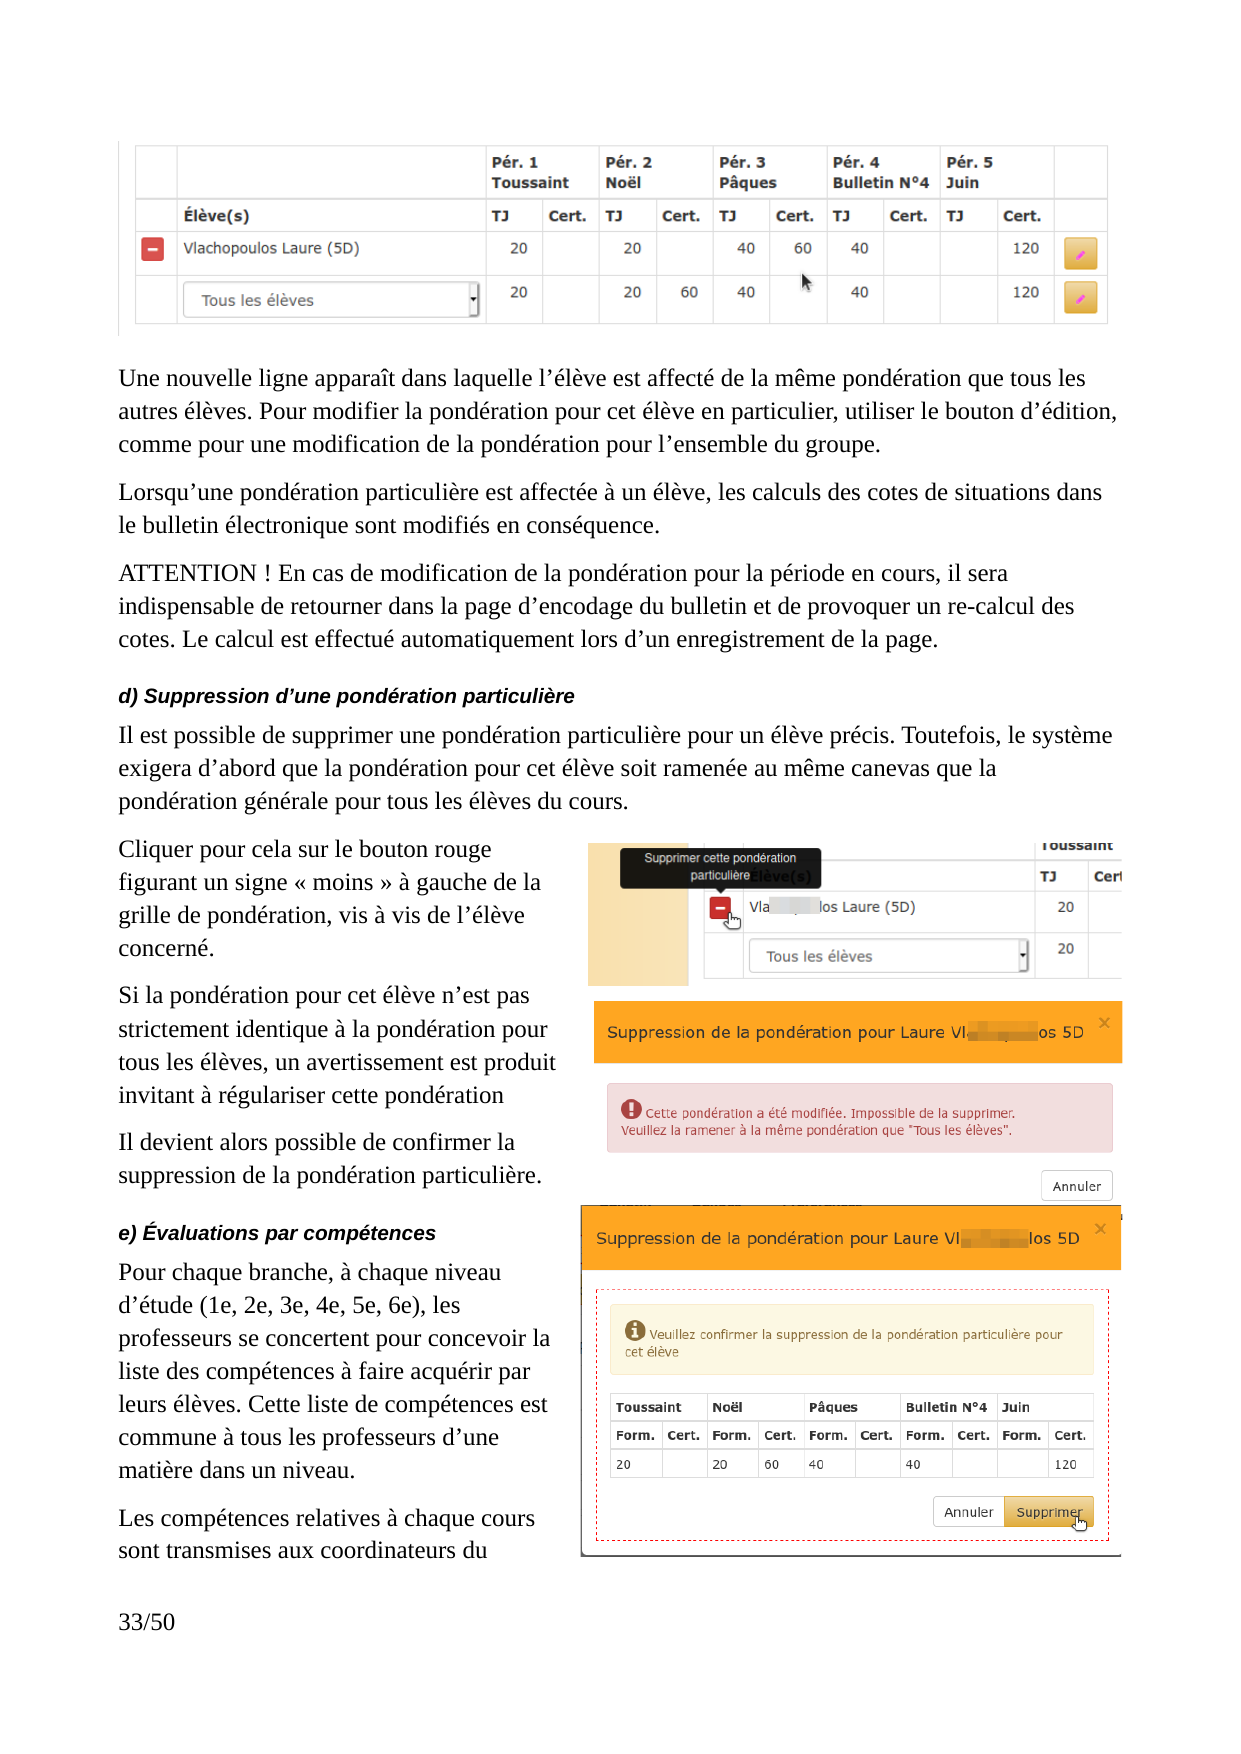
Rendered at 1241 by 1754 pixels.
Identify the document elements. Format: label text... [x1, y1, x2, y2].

text Lorsqu’une pondération particulière est affectée à un élève, les calculs des cotes de situations dans le bulletin électronique sont modifiés en conséquence. [118, 477, 1122, 539]
text Il devient alors possible de confirmer la suppression de la pondération particulière. [118, 1127, 594, 1189]
text Si la pondération pour cet élève n’est pas strictement identique à la pondération pour tous les élèves, un avertissement est produit invitant à régulariser cette pondération [118, 981, 1122, 1108]
subtitle Suppression d’une pondération particulière [118, 684, 1122, 708]
text Pour chaque branche, à chaque niveau d’étude (1e, 2e, 3e, 4e, 5e, 6e), les professeurs se concertent pour concevoir la liste des compétences à faire acquérir par leurs élèves. Cette liste de compétences est commune à tous les professeurs d’une matière dans un niveau. [118, 1257, 580, 1484]
text Il est possible de supprimer une pondération particulière pour un élève précis. Toutefois, le système exigera d’abord que la pondération pour cet élève soit ramenée au même canevas que la pondération générale pour tous les élèves du cours. [118, 720, 1122, 815]
picture [580, 1001, 1123, 1557]
picture [588, 843, 1122, 986]
text Une nouvelle ligne apparaît dans laquelle l’élève est affecté de la même pondération que tous les autres élèves. Pour modifier la pondération pour cet élève en particulier, utiliser le bouton d’édition, comme pour une modification de la pondération pour l’ensemble du groupe. [118, 336, 1122, 458]
text ATTENTION ! En cas de modification de la pondération pour la période en cours, il sera indispensable de retourner dans la page d’encodage du bulletin et de provoquer un re-calcul des cotes. Le calcul est effectué automatiquement lors d’un enregistrement de la page. [118, 558, 1122, 652]
subtitle Évaluations par compétences [118, 1220, 580, 1244]
text [118, 118, 1122, 141]
picture [118, 141, 1123, 336]
text Les compétences relatives à chaque cours sont transmises aux coordinateurs du [118, 1503, 1122, 1564]
text Cliquer pour cela sur le bouton rouge figurant un signe « moins » à gauche de la grille de pondération, vis à vis de l’élève concerné. [118, 834, 1122, 962]
